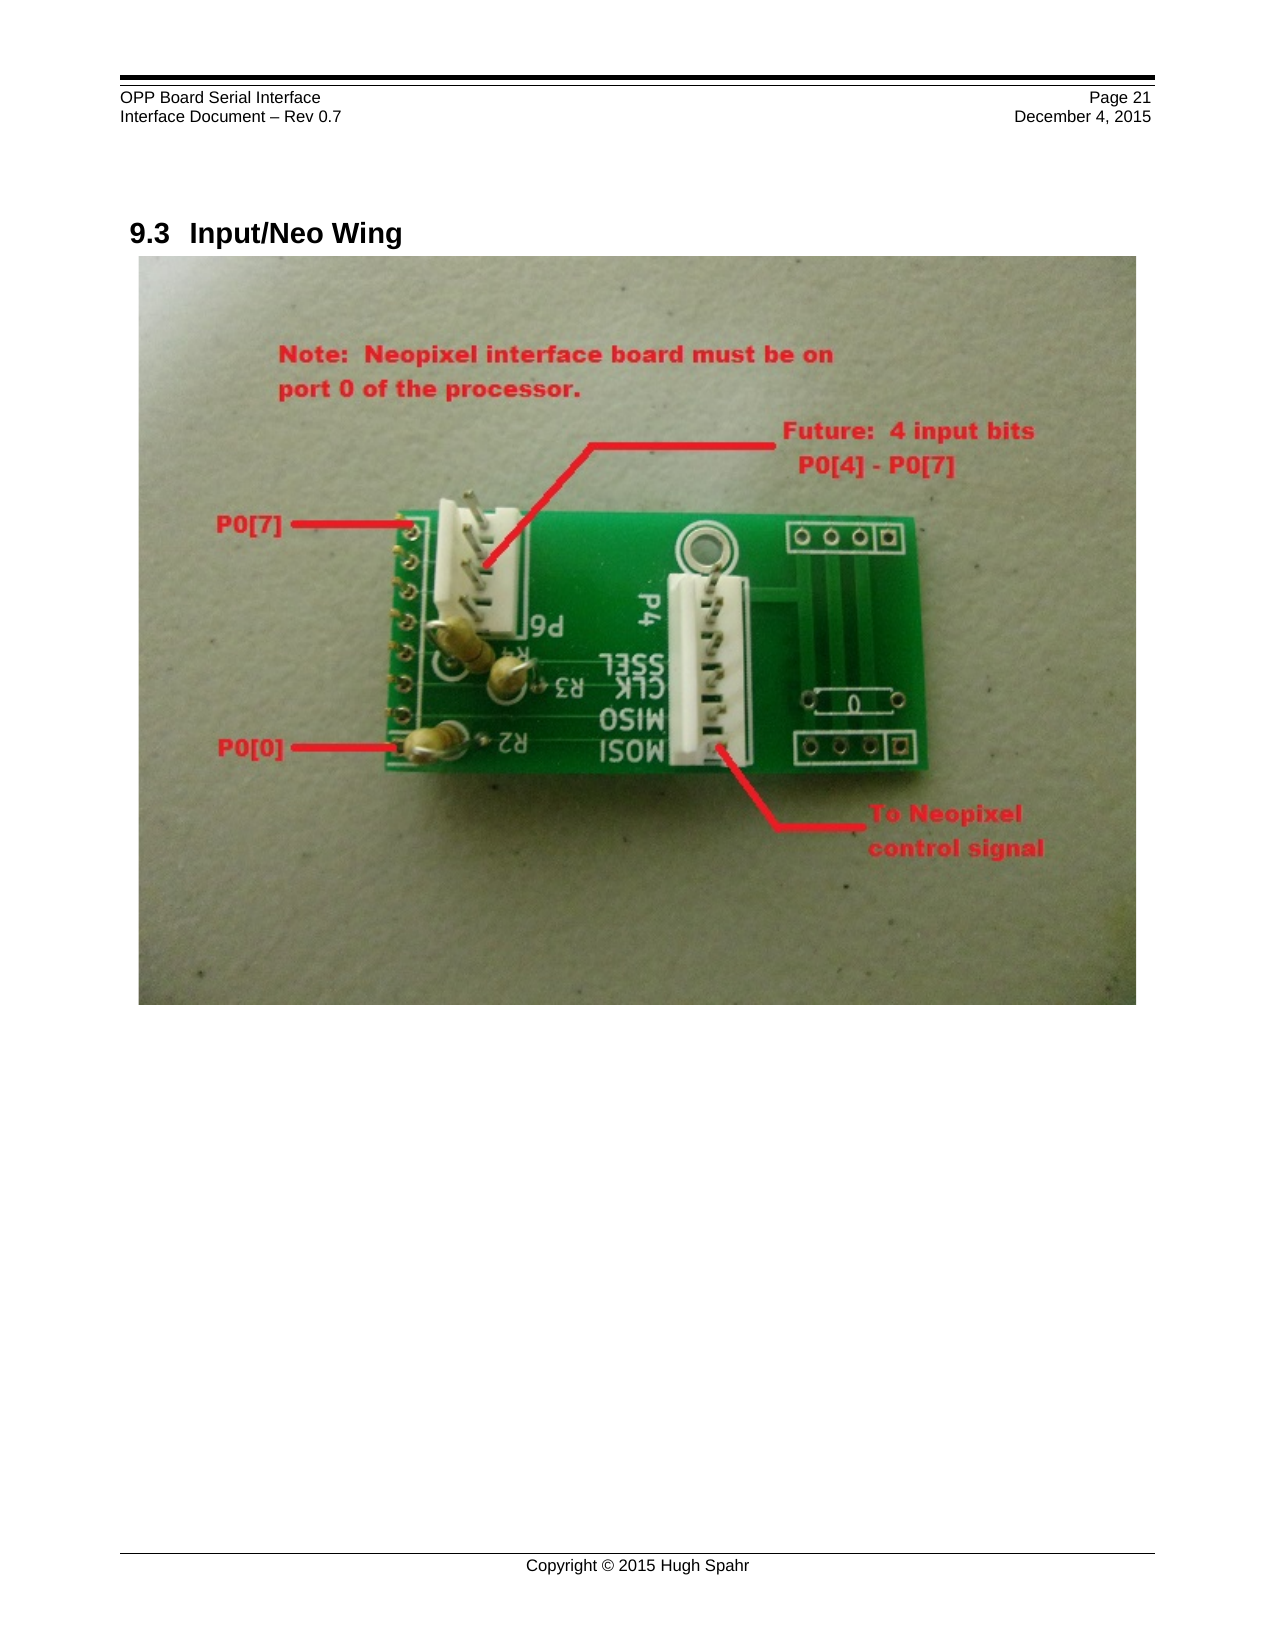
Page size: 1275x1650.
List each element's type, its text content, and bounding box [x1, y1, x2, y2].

picture [138, 256, 1137, 1005]
subtitle Input/Neo Wing [129, 216, 1155, 250]
